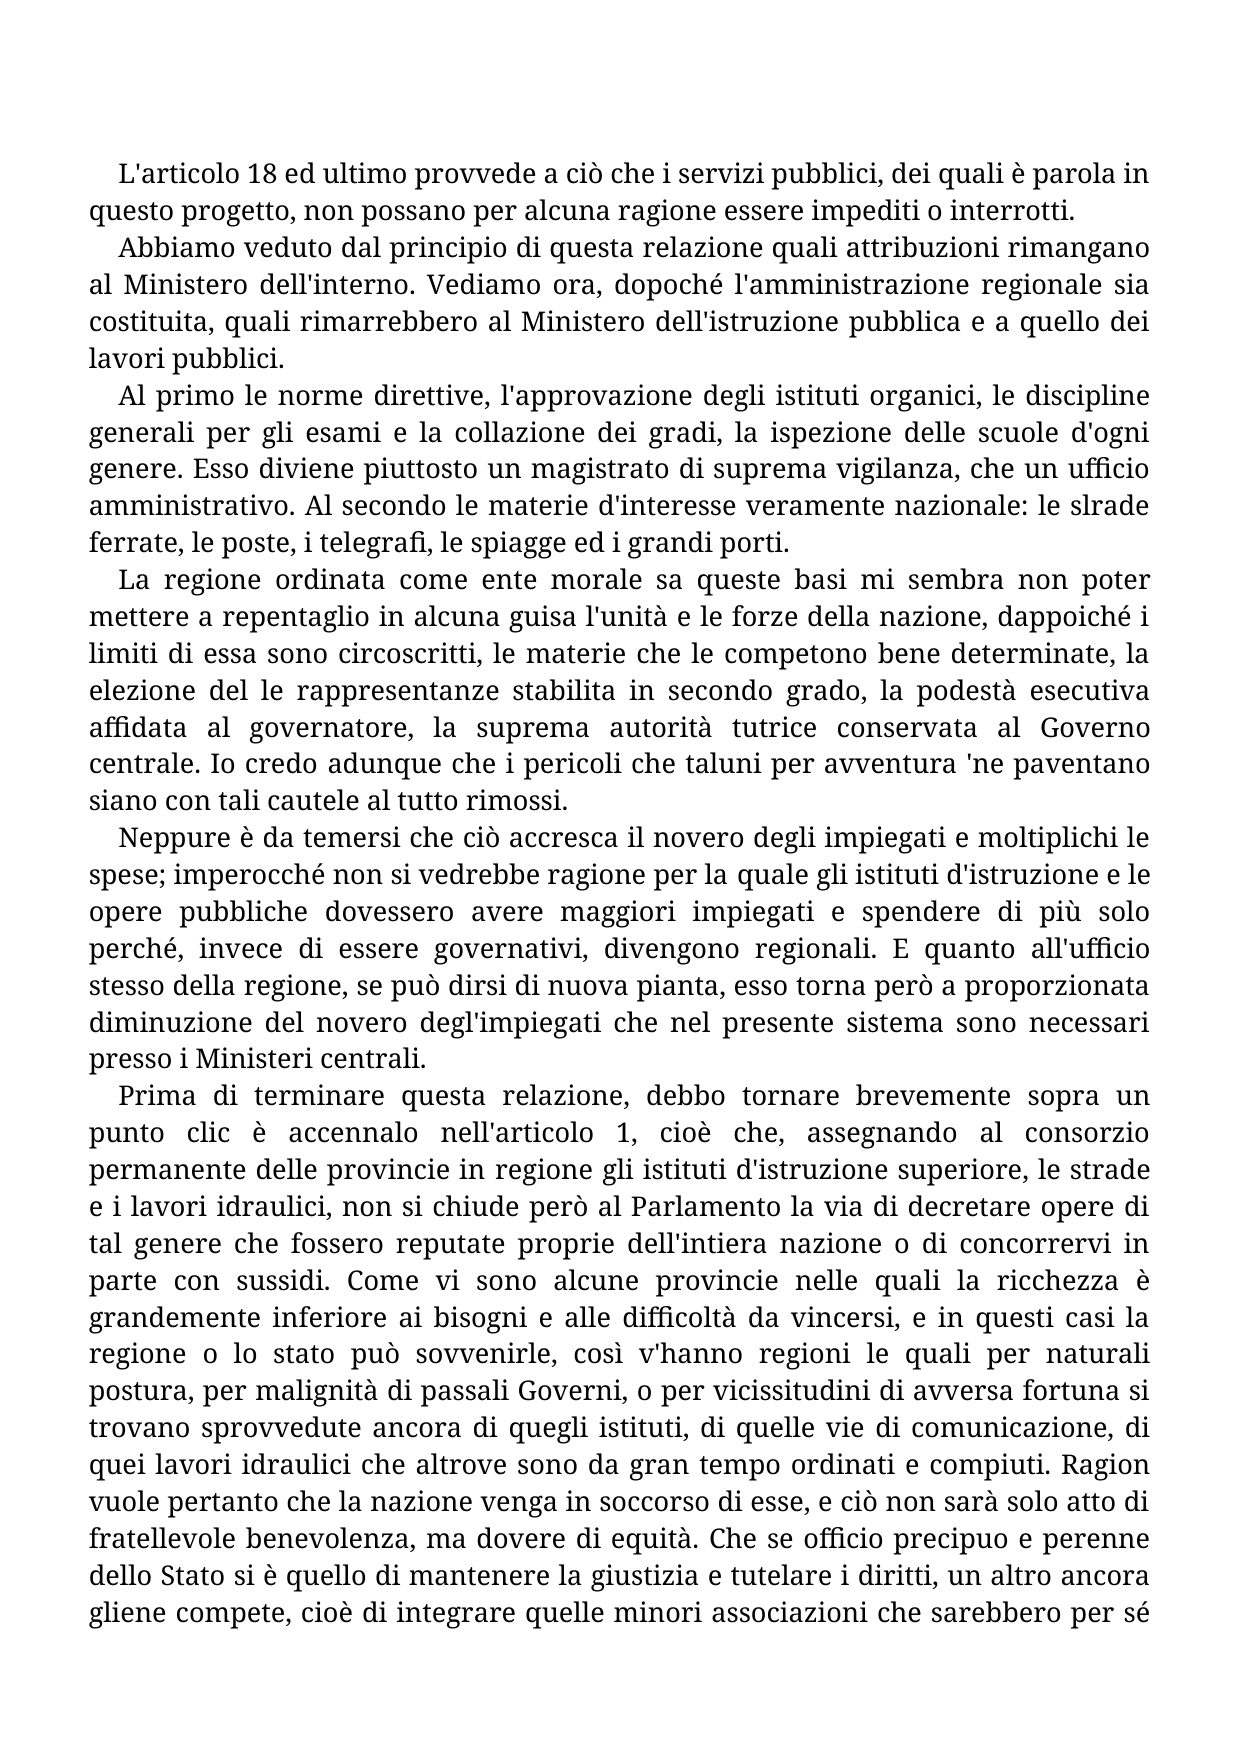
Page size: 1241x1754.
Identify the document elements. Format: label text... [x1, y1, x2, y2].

text Al primo le norme direttive, l'approvazione degli istituti organici, le discipline generali per gli esami e la collazione dei gradi, la ispezione delle scuole d'ogni genere. Esso diviene piuttosto un magistrato di suprema vigilanza, che un ufficio amministrativo. Al secondo le materie d'interesse veramente nazionale: le slrade ferrate, le poste, i telegrafi, le spiagge ed i grandi porti. [88, 376, 1152, 561]
text La regione ordinata come ente morale sa queste basi mi sembra non poter mettere a repentaglio in alcuna guisa l'unità e le forze della nazione, dappoiché i limiti di essa sono circoscritti, le materie che le competono bene determinate, la elezione del le rappresentanze stabilita in secondo grado, la podestà esecutiva affidata al governatore, la suprema autorità tutrice conservata al Governo centrale. Io credo adunque che i pericoli che taluni per avventura 'ne paventano siano con tali cautele al tutto rimossi. [88, 561, 1152, 819]
text Prima di terminare questa relazione, debbo tornare brevemente sopra un punto clic è accennalo nell'articolo 1, cioè che, assegnando al consorzio permanente delle provincie in regione gli istituti d'istruzione superiore, le strade e i lavori idraulici, non si chiude però al Parlamento la via di decretare opere di tal genere che fossero reputate proprie dell'intiera nazione o di concorrervi in parte con sussidi. Come vi sono alcune provincie nelle quali la ricchezza è grandemente inferiore ai bisogni e alle difficoltà da vincersi, e in questi casi la regione o lo stato può sovvenirle, così v'hanno regioni le quali per naturali postura, per malignità di passali Governi, o per vicissitudini di avversa fortuna si trovano sprovvedute ancora di quegli istituti, di quelle vie di comunicazione, di quei lavori idraulici che altrove sono da gran tempo ordinati e compiuti. Ragion vuole pertanto che la nazione venga in soccorso di esse, e ciò non sarà solo atto di fratellevole benevolenza, ma dovere di equità. Che se officio precipuo e perenne dello Stato si è quello di mantenere la giustizia e tutelare i diritti, un altro ancora gliene compete, cioè di integrare quelle minori associazioni che sarebbero per sé [88, 1077, 1152, 1630]
text Neppure è da temersi che ciò accresca il novero degli impiegati e moltiplichi le spese; imperocché non si vedrebbe ragione per la quale gli istituti d'istruzione e le opere pubbliche dovessero avere maggiori impiegati e spendere di più solo perché, invece di essere governativi, divengono regionali. E quanto all'ufficio stesso della regione, se può dirsi di nuova pianta, esso torna però a proporzionata diminuzione del novero degl'impiegati che nel presente sistema sono necessari presso i Ministeri centrali. [88, 819, 1152, 1077]
text L'articolo 18 ed ultimo provvede a ciò che i servizi pubblici, dei quali è parola in questo progetto, non possano per alcuna ragione essere impediti o interrotti. [88, 155, 1152, 229]
text Abbiamo veduto dal principio di questa relazione quali attribuzioni rimangano al Ministero dell'interno. Vediamo ora, dopoché l'amministrazione regionale sia costituita, quali rimarrebbero al Ministero dell'istruzione pubblica e a quello dei lavori pubblici. [88, 229, 1152, 376]
